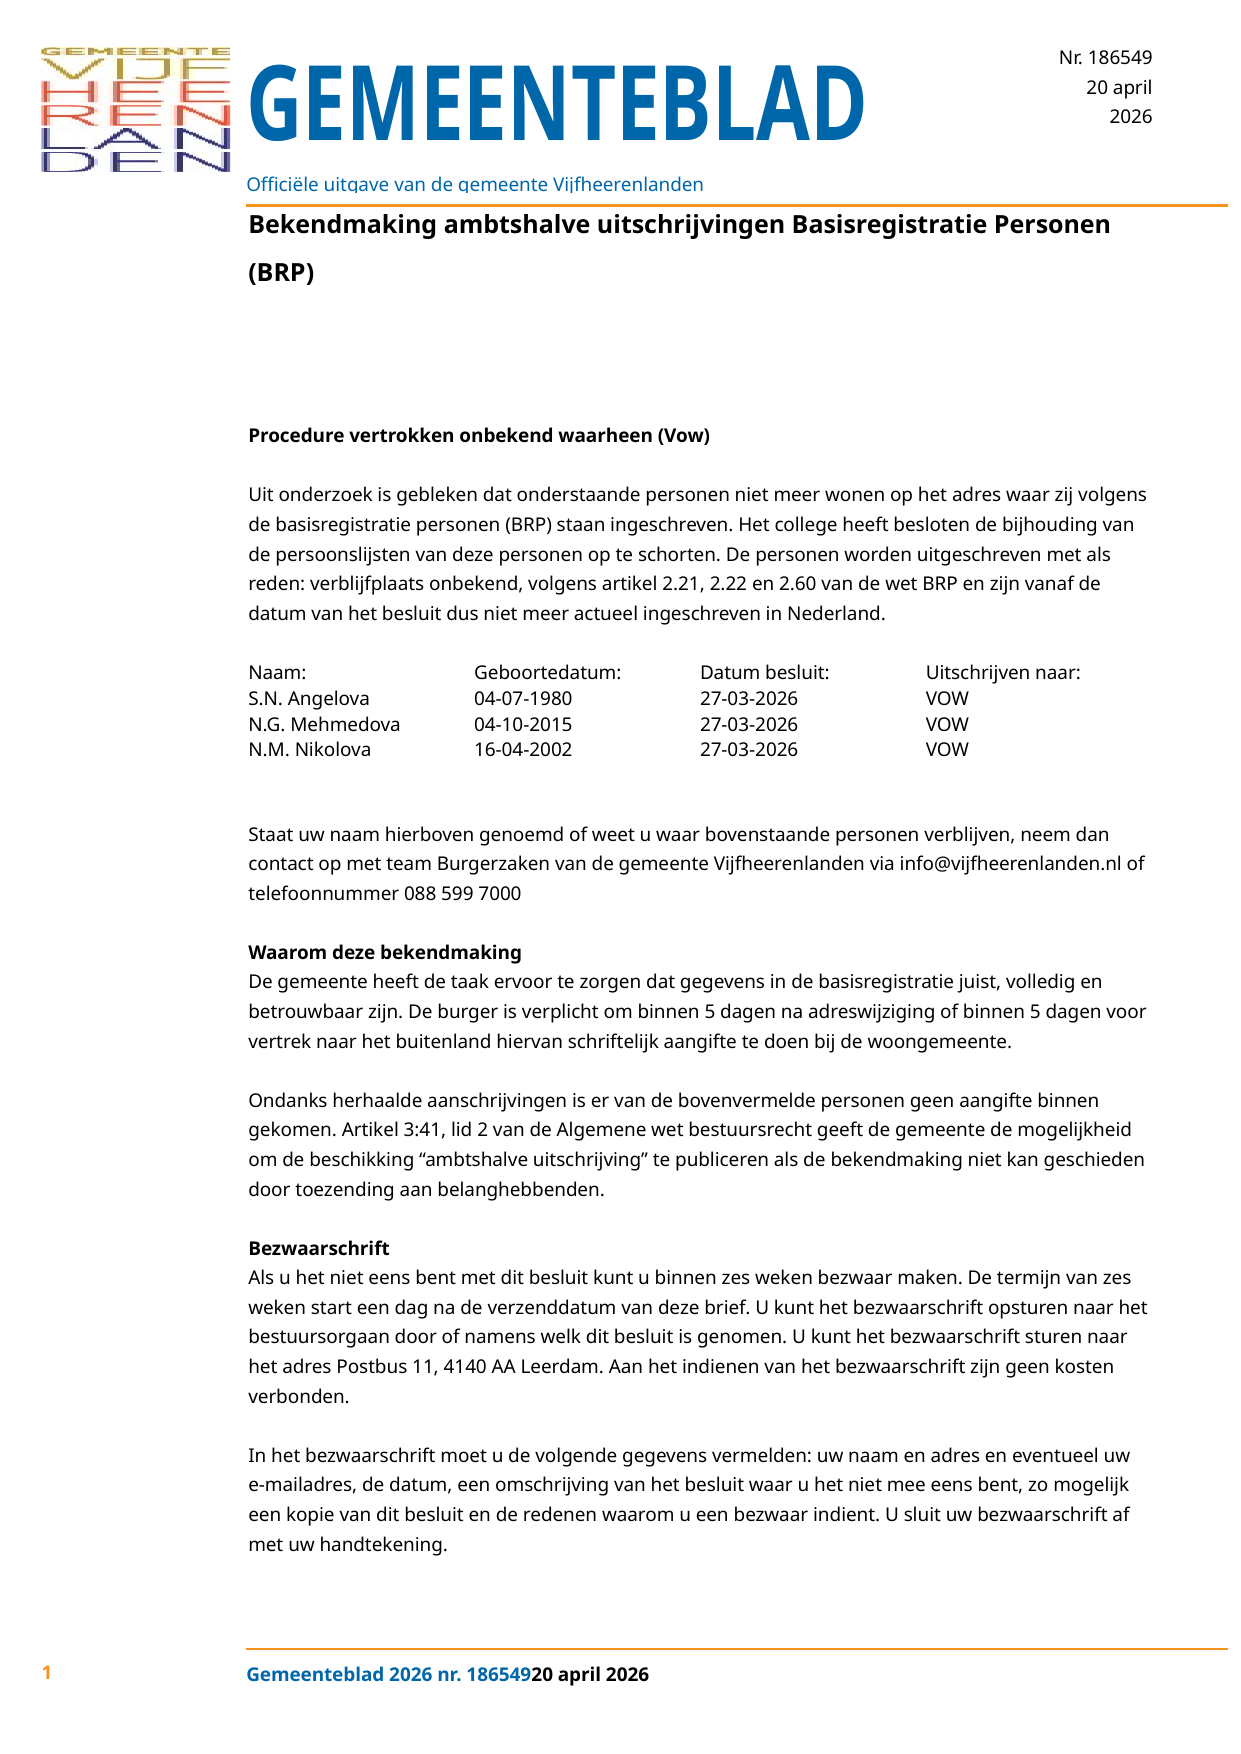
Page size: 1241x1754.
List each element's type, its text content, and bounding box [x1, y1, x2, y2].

text Staat uw naam hierboven genoemd of weet u waar bovenstaande personen verblijven, neem dan contact op met team Burgerzaken van de gemeente Vijfheerenlanden via info@vijfheerenlanden.nl of telefoonnummer 088 599 7000 [248, 821, 1152, 906]
table_cell N.G. Mehmedova [248, 711, 474, 736]
table_cell 27-03-2026 [700, 736, 926, 762]
table_header Datum besluit: [700, 659, 926, 685]
picture [41, 47, 231, 172]
text Als u het niet eens bent met dit besluit kunt u binnen zes weken bezwaar maken. De termijn van zes weken start een dag na de verzenddatum van deze brief. U kunt het bezwaarschrift opsturen naar het bestuursorgaan door of namens welk dit besluit is genomen. U kunt het bezwaarschrift sturen naar het adres Postbus 11, 4140 AA Leerdam. Aan het indienen van het bezwaarschrift zijn geen kosten verbonden. [248, 1264, 1152, 1408]
table_header Geboortedatum: [474, 659, 700, 685]
table_cell 04-10-2015 [474, 711, 700, 736]
table_header Uitschrijven naar: [926, 659, 1152, 685]
table_cell VOW [926, 685, 1152, 711]
text Uit onderzoek is gebleken dat onderstaande personen niet meer wonen op het adres waar zij volgens de basisregistratie personen (BRP) staan ingeschreven. Het college heeft besloten de bijhouding van de persoonslijsten van deze personen op te schorten. De personen worden uitgeschreven met als reden: verblijfplaats onbekend, volgens artikel 2.21, 2.22 en 2.60 van de wet BRP en zijn vanaf de datum van het besluit dus niet meer actueel ingeschreven in Nederland. [248, 482, 1152, 626]
table_cell 27-03-2026 [700, 685, 926, 711]
table_cell S.N. Angelova [248, 685, 474, 711]
table_cell 27-03-2026 [700, 711, 926, 736]
text Waarom deze bekendmaking [248, 939, 1152, 965]
table_cell [926, 762, 1152, 788]
text De gemeente heeft de taak ervoor te zorgen dat gegevens in de basisregistratie juist, volledig en betrouwbaar zijn. De burger is verplicht om binnen 5 dagen na adreswijziging of binnen 5 dagen voor vertrek naar het buitenland hiervan schriftelijk aangifte te doen bij de woongemeente. [248, 969, 1152, 1053]
table_cell [700, 762, 926, 788]
table_cell N.M. Nikolova [248, 736, 474, 762]
text Procedure vertrokken onbekend waarheen (Vow) [248, 422, 1152, 448]
text Bekendmaking ambtshalve uitschrijvingen Basisregistratie Personen (BRP) [248, 207, 1152, 288]
text Ondanks herhaalde aanschrijvingen is er van de bovenvermelde personen geen aangifte binnen gekomen. Artikel 3:41, lid 2 van de Algemene wet bestuursrecht geeft de gemeente de mogelijkheid om de beschikking “ambtshalve uitschrijving” te publiceren als de bekendmaking niet kan geschieden door toezending aan belanghebbenden. [248, 1087, 1152, 1201]
table_cell VOW [926, 711, 1152, 736]
table_cell 04-07-1980 [474, 685, 700, 711]
table_cell 16-04-2002 [474, 736, 700, 762]
table_header Naam: [248, 659, 474, 685]
table_cell [474, 762, 700, 788]
text Bezwaarschrift [248, 1235, 1152, 1261]
text In het bezwaarschrift moet u de volgende gegevens vermelden: uw naam en adres en eventueel uw e-mailadres, de datum, een omschrijving van het besluit waar u het niet mee eens bent, zo mogelijk een kopie van dit besluit en de redenen waarom u een bezwaar indient. U sluit uw bezwaarschrift af met uw handtekening. [248, 1442, 1152, 1556]
table_cell [248, 762, 474, 788]
table_cell VOW [926, 736, 1152, 762]
